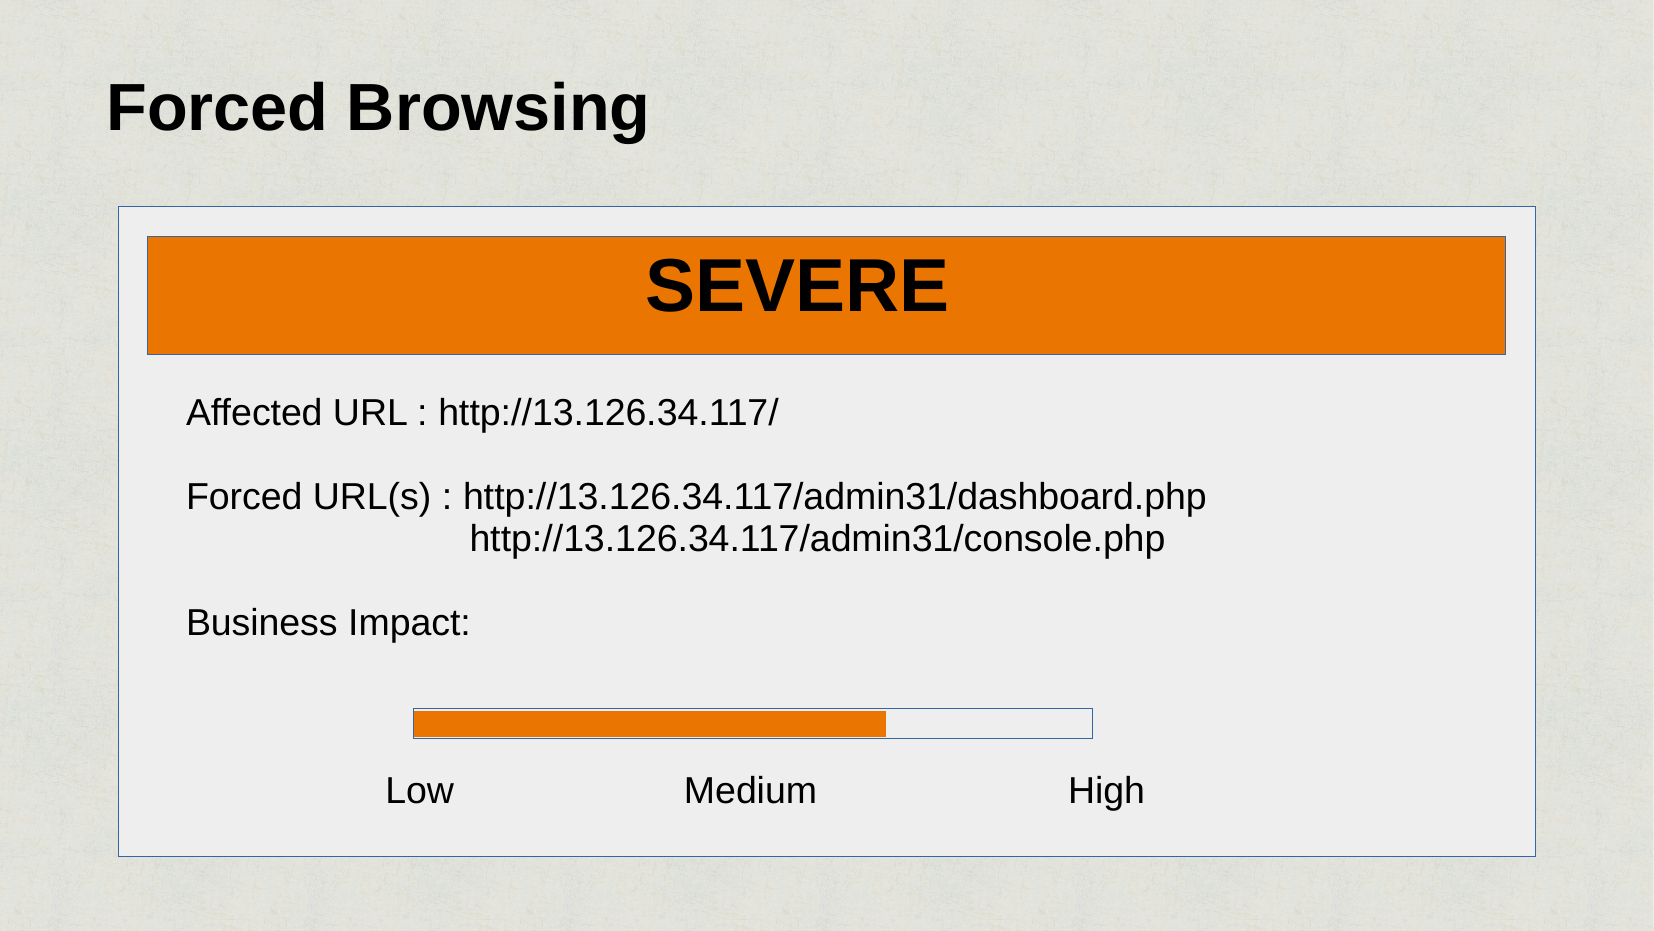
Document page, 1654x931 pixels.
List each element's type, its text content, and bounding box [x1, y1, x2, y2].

text_box SEVERE [118, 236, 1477, 355]
text_box [118, 206, 1536, 857]
text_box Affected URL : http://13.126.34.117/ Forced URL(s) : http://13.126.34.117/admin31/dashboard.php http://13.126.34.117/admin31/console.php Business Impact: Low Medium High [171, 383, 1471, 843]
title Forced Browsing [106, 29, 1595, 185]
picture [0, 0, 1654, 931]
